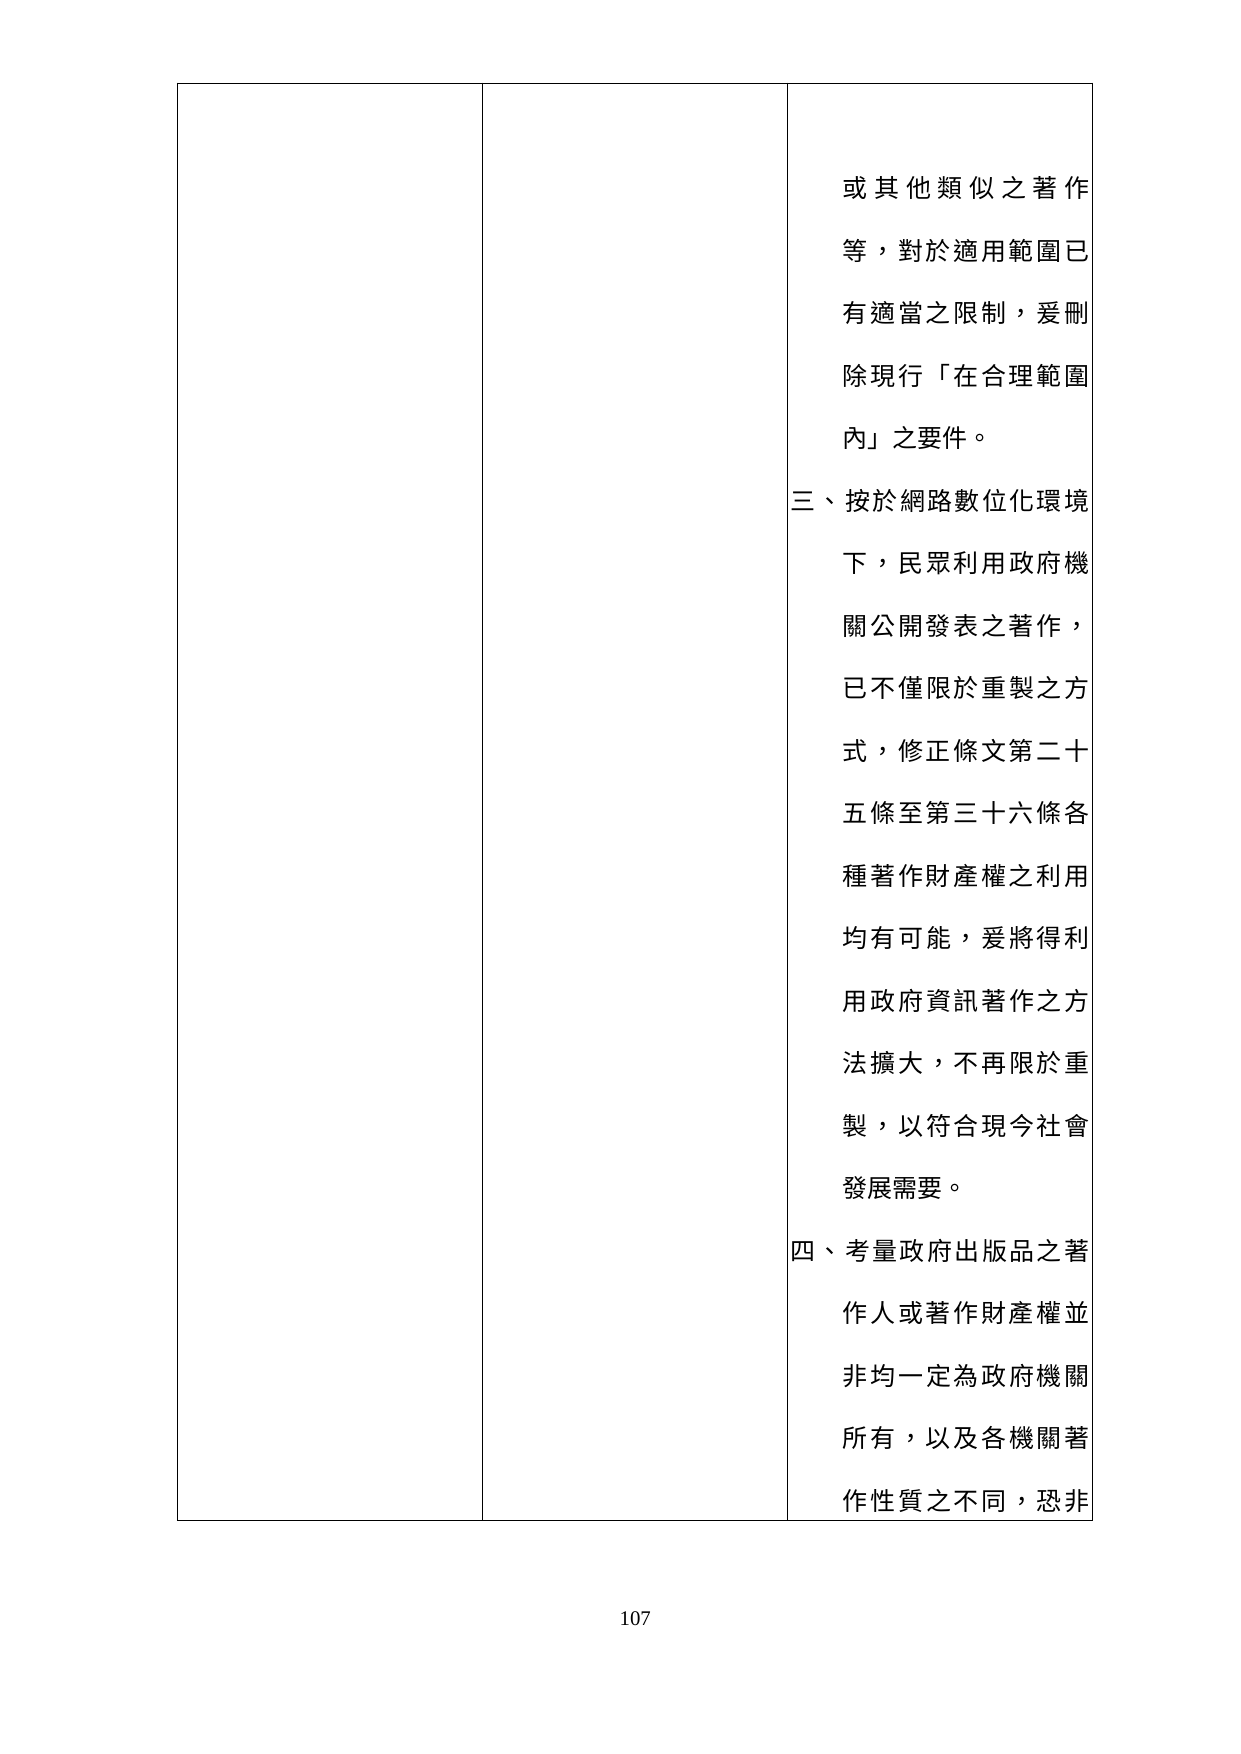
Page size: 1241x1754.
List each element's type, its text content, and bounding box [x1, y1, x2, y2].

table_cell [483, 84, 787, 1520]
table_cell 或其他類似之著作等，對於適用範圍已有適當之限制，爰刪除現行「在合理範圍內」之要件。 三、按於網路數位化環境下，民眾利用政府機關公開發表之著作，已不僅限於重製之方式，修正條文第二十五條至第三十六條各種著作財產權之利用均有可能，爰將得利用政府資訊著作之方法擴大，不再限於重製，以符合現今社會發展需要。 四、考量政府出版品之著作人或著作財產權並非均一定為政府機關所有，以及各機關著作性質之不同，恐非 [788, 84, 1092, 1520]
table_cell [178, 84, 482, 1520]
